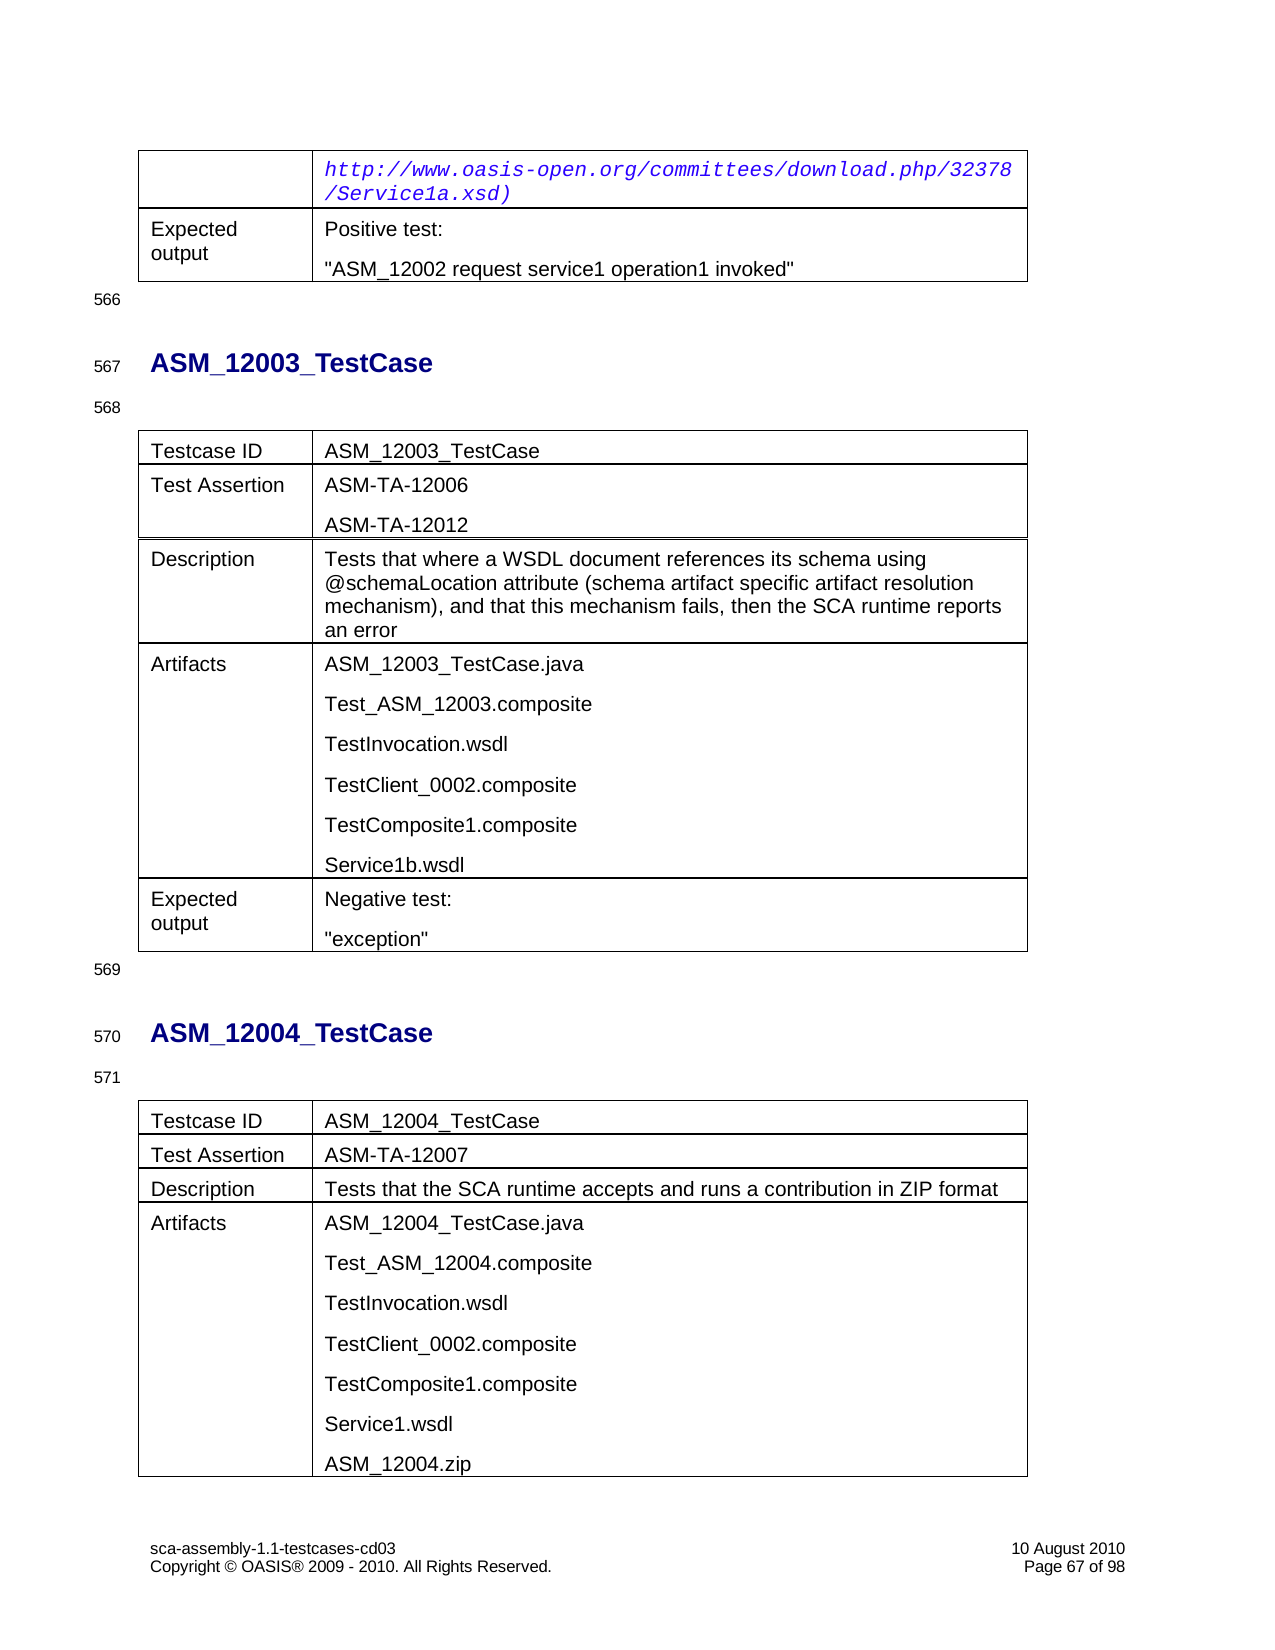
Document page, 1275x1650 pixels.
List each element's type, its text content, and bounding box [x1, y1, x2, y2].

table_cell ASM_12004_TestCase.java Test_ASM_12004.composite TestInvocation.wsdl TestClient_0002.composite TestComposite1.composite Service1.wsdl ASM_12004.zip [313, 1203, 1027, 1476]
table_cell Tests that the SCA runtime accepts and runs a contribution in ZIP format [313, 1169, 1027, 1201]
table_cell Description [139, 540, 312, 642]
table_cell Negative test: "exception" [313, 879, 1027, 951]
table_header Testcase ID [139, 1101, 312, 1133]
table_cell Artifacts [139, 1203, 312, 1476]
table_cell http://www.oasis-open.org/committees/download.php/32378/Service1a.xsd) [313, 151, 1027, 207]
table_cell Test Assertion [139, 465, 312, 537]
table_cell [139, 151, 312, 207]
table_cell Expected output [139, 209, 312, 281]
table_cell Description [139, 1169, 312, 1201]
table_cell Artifacts [139, 644, 312, 877]
table_cell Expected output [139, 879, 312, 951]
table_cell Tests that where a WSDL document references its schema using @schemaLocation attribute (schema artifact specific artifact resolution mechanism), and that this mechanism fails, then the SCA runtime reports an error [313, 540, 1027, 642]
table_header ASM_12004_TestCase [313, 1101, 1027, 1133]
table_cell ASM-TA-12007 [313, 1135, 1027, 1167]
table_header Testcase ID [139, 431, 312, 463]
table_header ASM_12003_TestCase [313, 431, 1027, 463]
table_cell Test Assertion [139, 1135, 312, 1167]
table_cell Positive test: "ASM_12002 request service1 operation1 invoked" [313, 209, 1027, 281]
subtitle ASM_12004_TestCase [150, 1017, 1125, 1047]
subtitle ASM_12003_TestCase [150, 348, 1125, 378]
table_cell ASM-TA-12006 ASM-TA-12012 [313, 465, 1027, 537]
table_cell ASM_12003_TestCase.java Test_ASM_12003.composite TestInvocation.wsdl TestClient_0002.composite TestComposite1.composite Service1b.wsdl [313, 644, 1027, 877]
